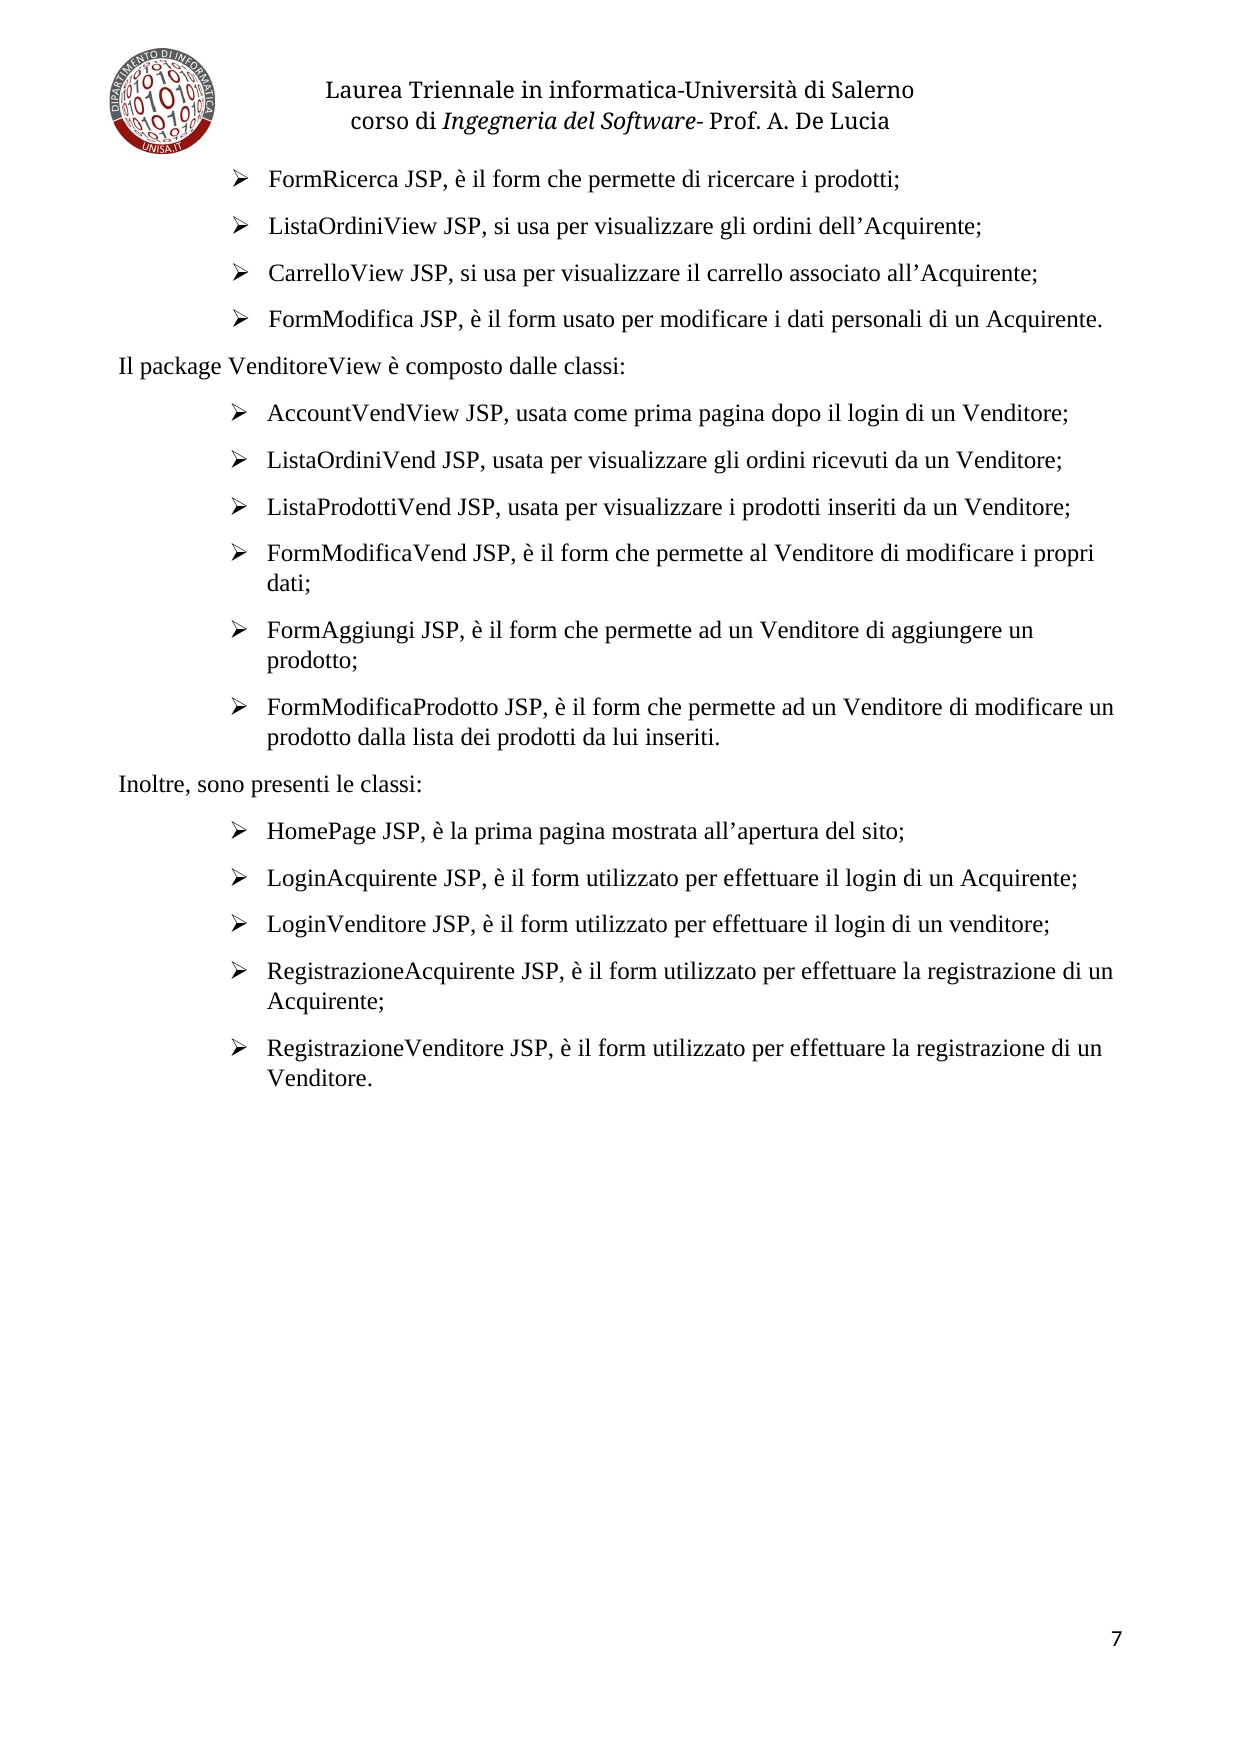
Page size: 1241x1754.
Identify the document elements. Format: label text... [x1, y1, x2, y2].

list RegistrazioneAcquirente JSP, è il form utilizzato per effettuare la registrazione di un Acquirente; [229, 956, 1122, 1015]
list FormModificaProdotto JSP, è il form che permette ad un Venditore di modificare un prodotto dalla lista dei prodotti da lui inseriti. [229, 692, 1122, 751]
list ListaOrdiniVend JSP, usata per visualizzare gli ordini ricevuti da un Venditore; [229, 445, 1122, 474]
list LoginVenditore JSP, è il form utilizzato per effettuare il login di un venditore; [229, 909, 1122, 938]
list LoginAcquirente JSP, è il form utilizzato per effettuare il login di un Acquirente; [229, 863, 1122, 891]
list FormRicerca JSP, è il form che permette di ricercare i prodotti; [231, 164, 1122, 193]
text Inoltre, sono presenti le classi: [118, 769, 1122, 798]
list FormModifica JSP, è il form usato per modificare i dati personali di un Acquirente. [231, 304, 1122, 333]
list FormAggiungi JSP, è il form che permette ad un Venditore di aggiungere un prodotto; [229, 615, 1122, 674]
list ListaProdottiVend JSP, usata per visualizzare i prodotti inseriti da un Venditore; [229, 492, 1122, 520]
list CarrelloView JSP, si usa per visualizzare il carrello associato all’Acquirente; [231, 258, 1122, 287]
list FormModificaVend JSP, è il form che permette al Venditore di modificare i propri dati; [229, 538, 1122, 597]
text Il package VenditoreView è composto dalle classi: [118, 351, 1122, 380]
list HomePage JSP, è la prima pagina mostrata all’apertura del sito; [229, 816, 1122, 844]
list ListaOrdiniView JSP, si usa per visualizzare gli ordini dell’Acquirente; [231, 211, 1122, 240]
list RegistrazioneVenditore JSP, è il form utilizzato per effettuare la registrazione di un Venditore. [229, 1033, 1122, 1092]
list AccountVendView JSP, usata come prima pagina dopo il login di un Venditore; [229, 398, 1122, 427]
